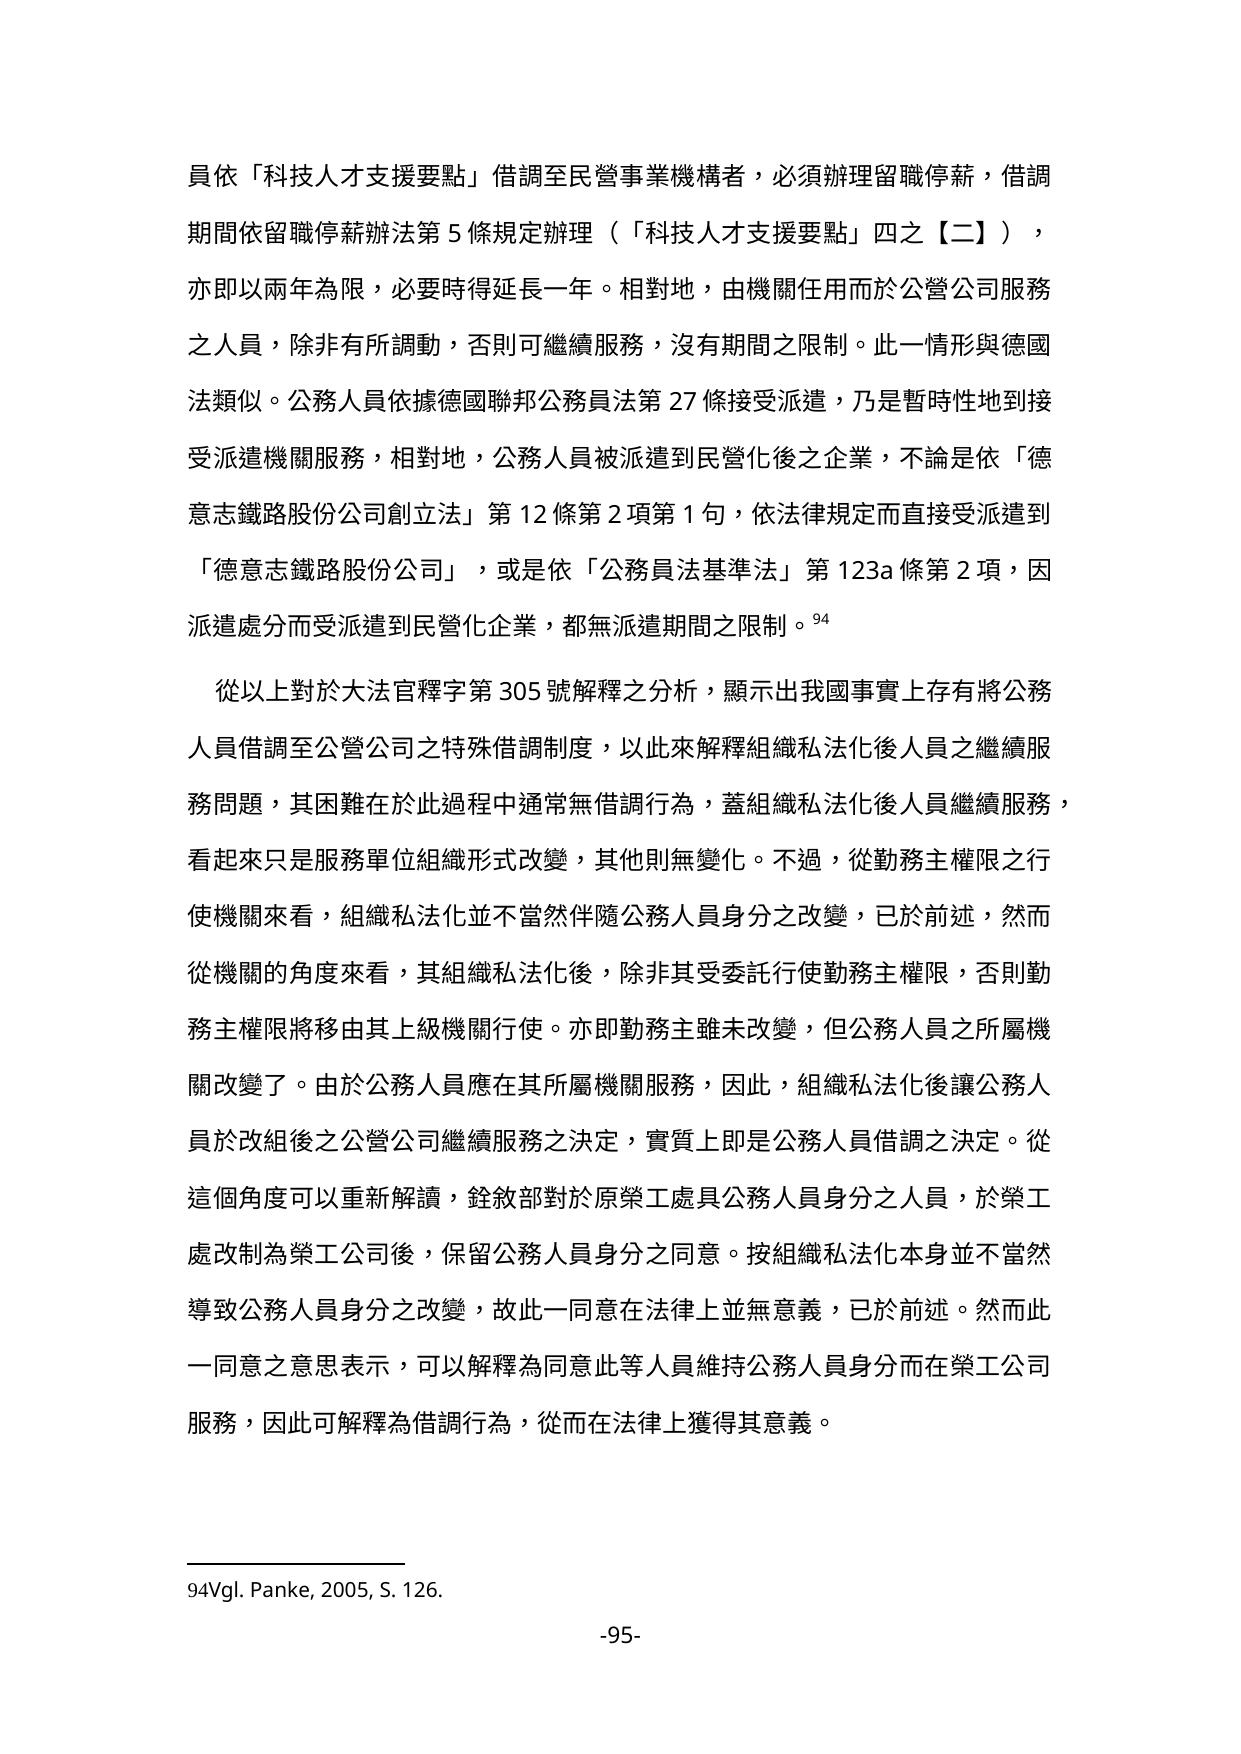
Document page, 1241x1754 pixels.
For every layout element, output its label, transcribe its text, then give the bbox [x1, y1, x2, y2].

text 從以上對於大法官釋字第305號解釋之分析，顯示出我國事實上存有將公務人員借調至公營公司之特殊借調制度，以此來解釋組織私法化後人員之繼續服務問題，其困難在於此過程中通常無借調行為，蓋組織私法化後人員繼續服務，看起來只是服務單位組織形式改變，其他則無變化。不過，從勤務主權限之行使機關來看，組織私法化並不當然伴隨公務人員身分之改變，已於前述，然而從機關的角度來看，其組織私法化後，除非其受委託行使勤務主權限，否則勤務主權限將移由其上級機關行使。亦即勤務主雖未改變，但公務人員之所屬機關改變了。由於公務人員應在其所屬機關服務，因此，組織私法化後讓公務人員於改組後之公營公司繼續服務之決定，實質上即是公務人員借調之決定。從這個角度可以重新解讀，銓敘部對於原榮工處具公務人員身分之人員，於榮工處改制為榮工公司後，保留公務人員身分之同意。按組織私法化本身並不當然導致公務人員身分之改變，故此一同意在法律上並無意義，已於前述。然而此一同意之意思表示，可以解釋為同意此等人員維持公務人員身分而在榮工公司服務，因此可解釋為借調行為，從而在法律上獲得其意義。 [187, 665, 1053, 1434]
text 員依「科技人才支援要點」借調至民營事業機構者，必須辦理留職停薪，借調期間依留職停薪辦法第5條規定辦理（「科技人才支援要點」四之【二】），亦即以兩年為限，必要時得延長一年。相對地，由機關任用而於公營公司服務之人員，除非有所調動，否則可繼續服務，沒有期間之限制。此一情形與德國法類似。公務人員依據德國聯邦公務員法第27條接受派遣，乃是暫時性地到接受派遣機關服務，相對地，公務人員被派遣到民營化後之企業，不論是依「德意志鐵路股份公司創立法」第12條第2項第1句，依法律規定而直接受派遣到「德意志鐵路股份公司」，或是依「公務員法基準法」第123a條第2項，因派遣處分而受派遣到民營化企業，都無派遣期間之限制。 [187, 150, 1053, 637]
text Vgl. Panke, 2005, S. 126. [187, 1576, 1053, 1604]
